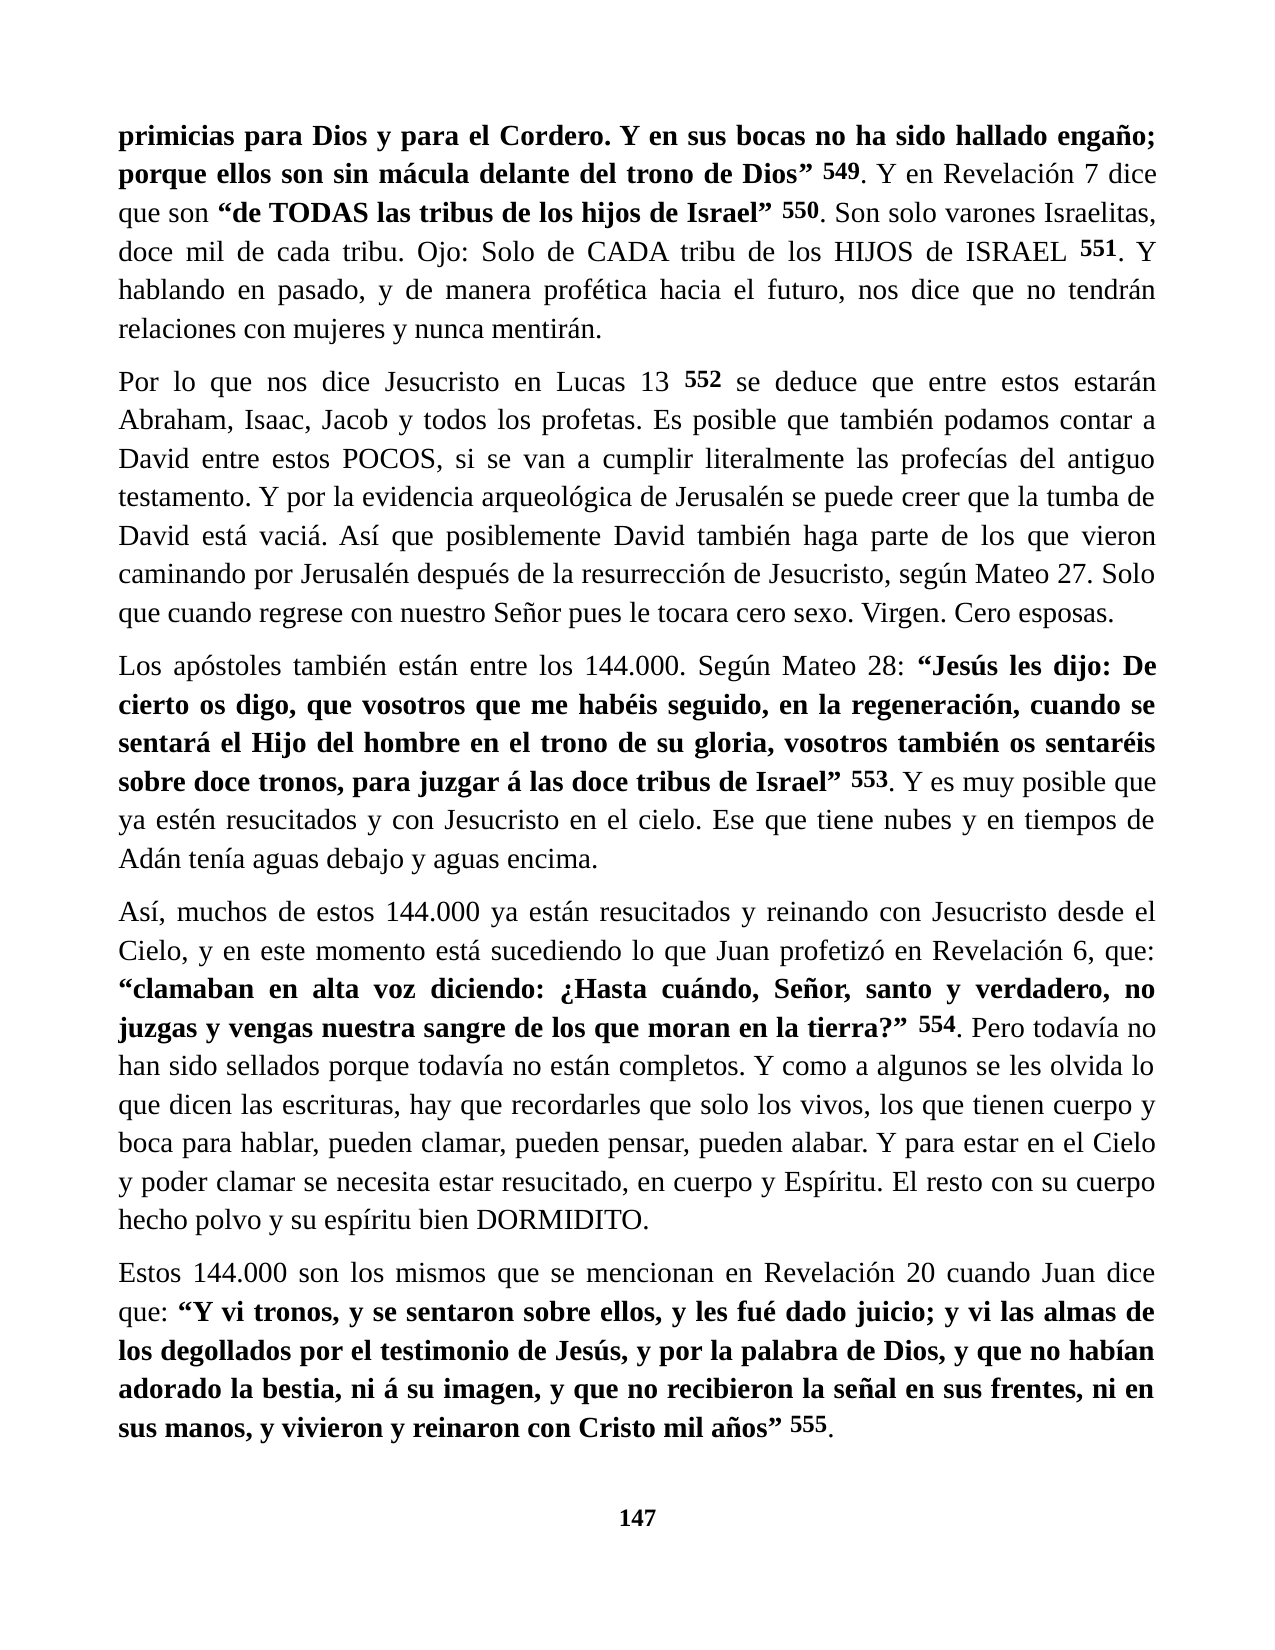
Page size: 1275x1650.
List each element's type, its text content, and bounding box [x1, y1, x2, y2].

text Estos 144.000 son los mismos que se mencionan en Revelación 20 cuando Juan dice que: “Y vi tronos, y se sentaron sobre ellos, y les fué dado juicio; y vi las almas de los degollados por el testimonio de Jesús, y por la palabra de Dios, y que no habían adorado la bestia, ni á su imagen, y que no recibieron la señal en sus frentes, ni en sus manos, y vivieron y reinaron con Cristo mil años” . [118, 1256, 1157, 1443]
text Los apóstoles también están entre los 144.000. Según Mateo 28: “Jesús les dijo: De cierto os digo, que vosotros que me habéis seguido, en la regeneración, cuando se sentará el Hijo del hombre en el trono de su gloria, vosotros también os sentaréis sobre doce tronos, para juzgar á las doce tribus de Israel” . Y es muy posible que ya estén resucitados y con Jesucristo en el cielo. Ese que tiene nubes y en tiempos de Adán tenía aguas debajo y aguas encima. [118, 648, 1157, 874]
text Por lo que nos dice Jesucristo en Lucas 13 se deduce que entre estos estarán Abraham, Isaac, Jacob y todos los profetas. Es posible que también podamos contar a David entre estos POCOS, si se van a cumplir literalmente las profecías del antiguo testamento. Y por la evidencia arqueológica de Jerusalén se puede creer que la tumba de David está vaciá. Así que posiblemente David también haga parte de los que vieron caminando por Jerusalén después de la resurrección de Jesucristo, según Mateo 27. Solo que cuando regrese con nuestro Señor pues le tocara cero sexo. Virgen. Cero esposas. [118, 364, 1157, 629]
text Así, muchos de estos 144.000 ya están resucitados y reinando con Jesucristo desde el Cielo, y en este momento está sucediendo lo que Juan profetizó en Revelación 6, que: “clamaban en alta voz diciendo: ¿Hasta cuándo, Señor, santo y verdadero, no juzgas y vengas nuestra sangre de los que moran en la tierra?” . Pero todavía no han sido sellados porque todavía no están completos. Y como a algunos se les olvida lo que dicen las escrituras, hay que recordarles que solo los vivos, los que tienen cuerpo y boca para hablar, pueden clamar, pueden pensar, pueden alabar. Y para estar en el Cielo y poder clamar se necesita estar resucitado, en cuerpo y Espíritu. El resto con su cuerpo hecho polvo y su espíritu bien DORMIDITO. [118, 894, 1157, 1236]
text primicias para Dios y para el Cordero. Y en sus bocas no ha sido hallado engaño; porque ellos son sin mácula delante del trono de Dios” . Y en Revelación 7 dice que son “de TODAS las tribus de los hijos de Israel” . Son solo varones Israelitas, doce mil de cada tribu. Ojo: Solo de CADA tribu de los HIJOS de ISRAEL . Y hablando en pasado, y de manera profética hacia el futuro, nos dice que no tendrán relaciones con mujeres y nunca mentirán. [118, 118, 1157, 344]
